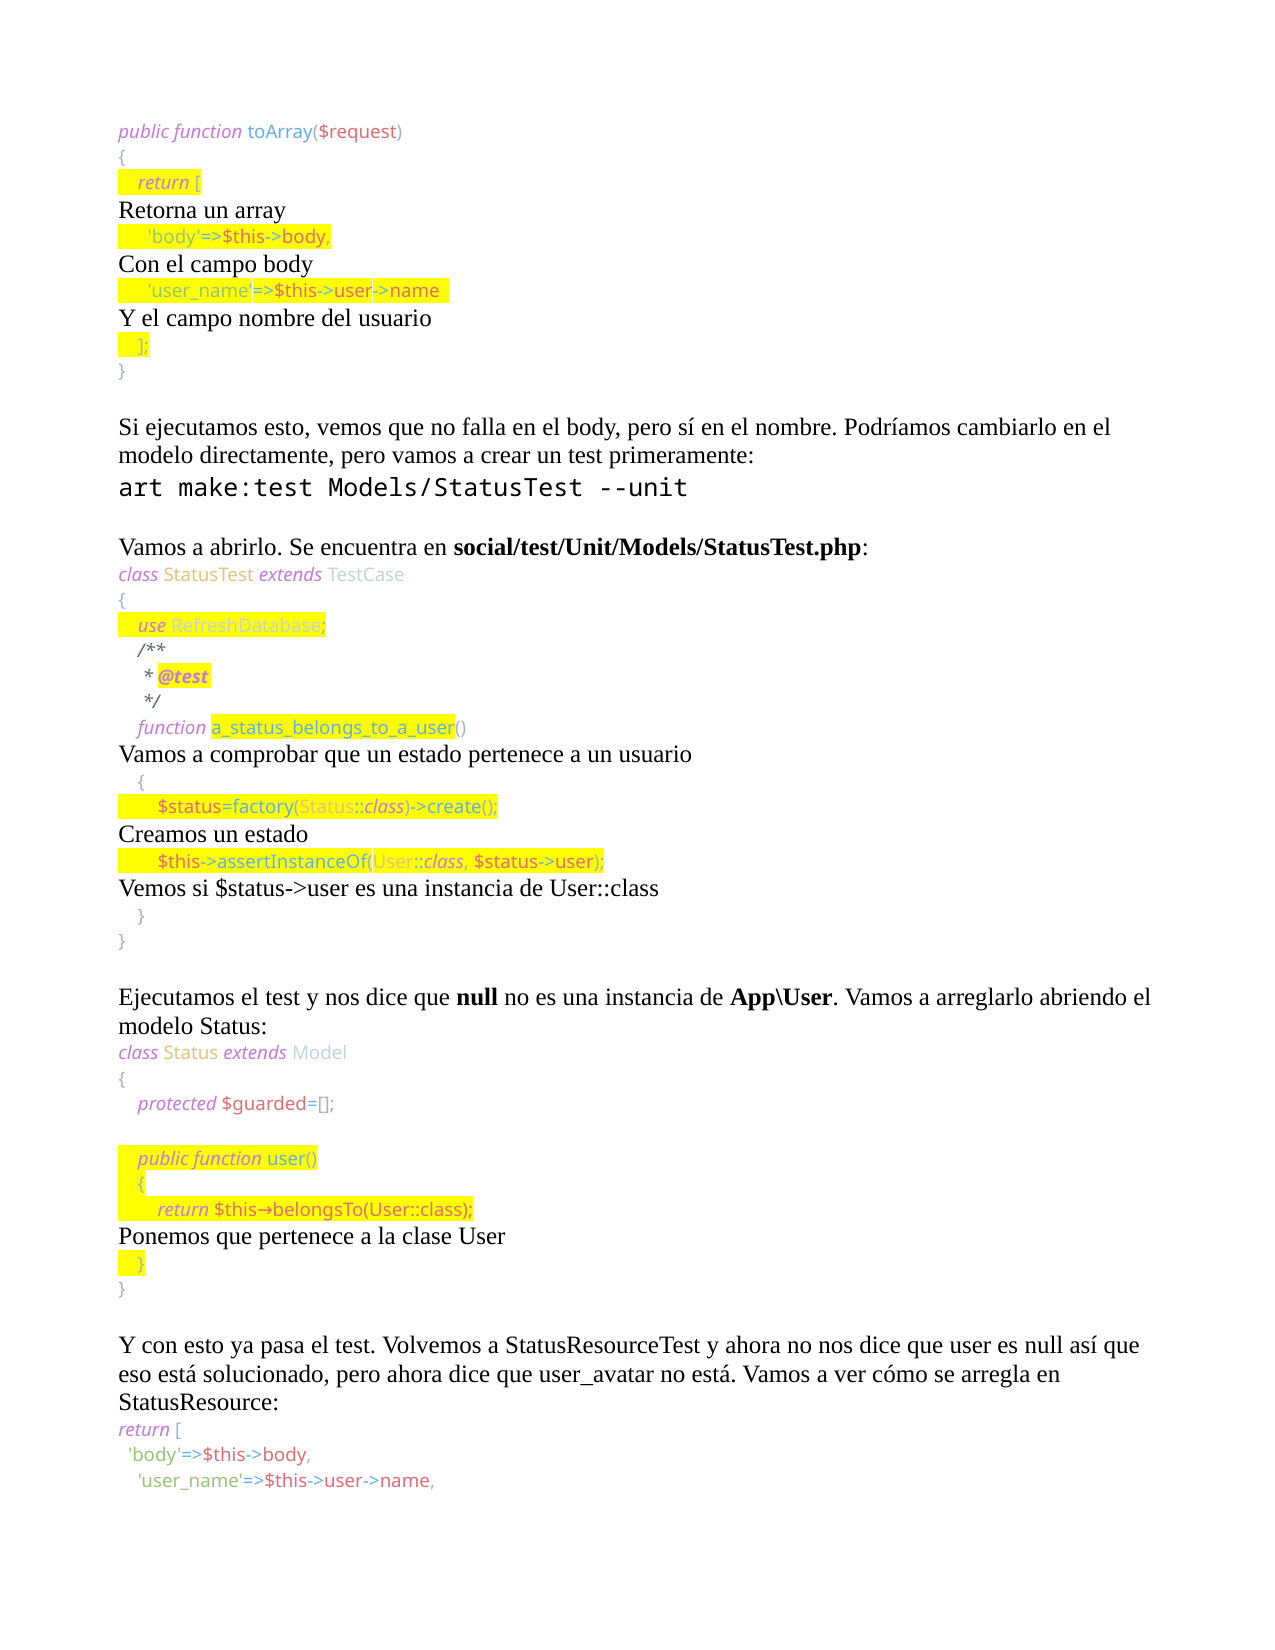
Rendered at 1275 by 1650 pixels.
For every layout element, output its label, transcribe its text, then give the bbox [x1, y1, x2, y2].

text Si ejecutamos esto, vemos que no falla en el body, pero sí en el nombre. Podríamos cambiarlo en el modelo directamente, pero vamos a crear un test primeramente: [118, 412, 1157, 469]
text art make:test Models/StatusTest --unit [118, 469, 1157, 532]
text class StatusTest extends TestCase { use RefreshDatabase; /** * @test */ function a_status_belongs_to_a_user() [118, 561, 1157, 739]
text Y con esto ya pasa el test. Volvemos a StatusResourceTest y ahora no nos dice que user es null así que eso está solucionado, pero ahora dice que user_avatar no está. Vamos a ver cómo se arregla en StatusResource: [118, 1330, 1157, 1416]
text return [ 'body'=>$this->body, 'user_name'=>$this->user->name, [118, 1416, 1157, 1493]
text ]; } [118, 332, 1157, 383]
text 'body'=>$this->body, Con el campo body [118, 223, 1157, 278]
text Ejecutamos el test y nos dice que null no es una instancia de App\User. Vamos a arreglarlo abriendo el modelo Status: [118, 982, 1157, 1039]
text public function toArray($request) { return [ Retorna un array [118, 118, 1157, 223]
text Vamos a comprobar que un estado pertenece a un usuario { $status=factory(Status::class)->create(); Creamos un estado $this->assertInstanceOf(User::class, $status->user); Vemos si $status->user es una instancia de User::class [118, 739, 1157, 902]
text Vamos a abrirlo. Se encuentra en social/test/Unit/Models/StatusTest.php: [118, 532, 1157, 561]
text Ponemos que pertenece a la clase User } } [118, 1221, 1157, 1301]
text class Status extends Model { protected $guarded=[]; public function user() { return $this→belongsTo(User::class); [118, 1039, 1157, 1221]
text } } [118, 902, 1157, 953]
text 'user_name'=>$this->user->name Y el campo nombre del usuario [118, 278, 1157, 332]
